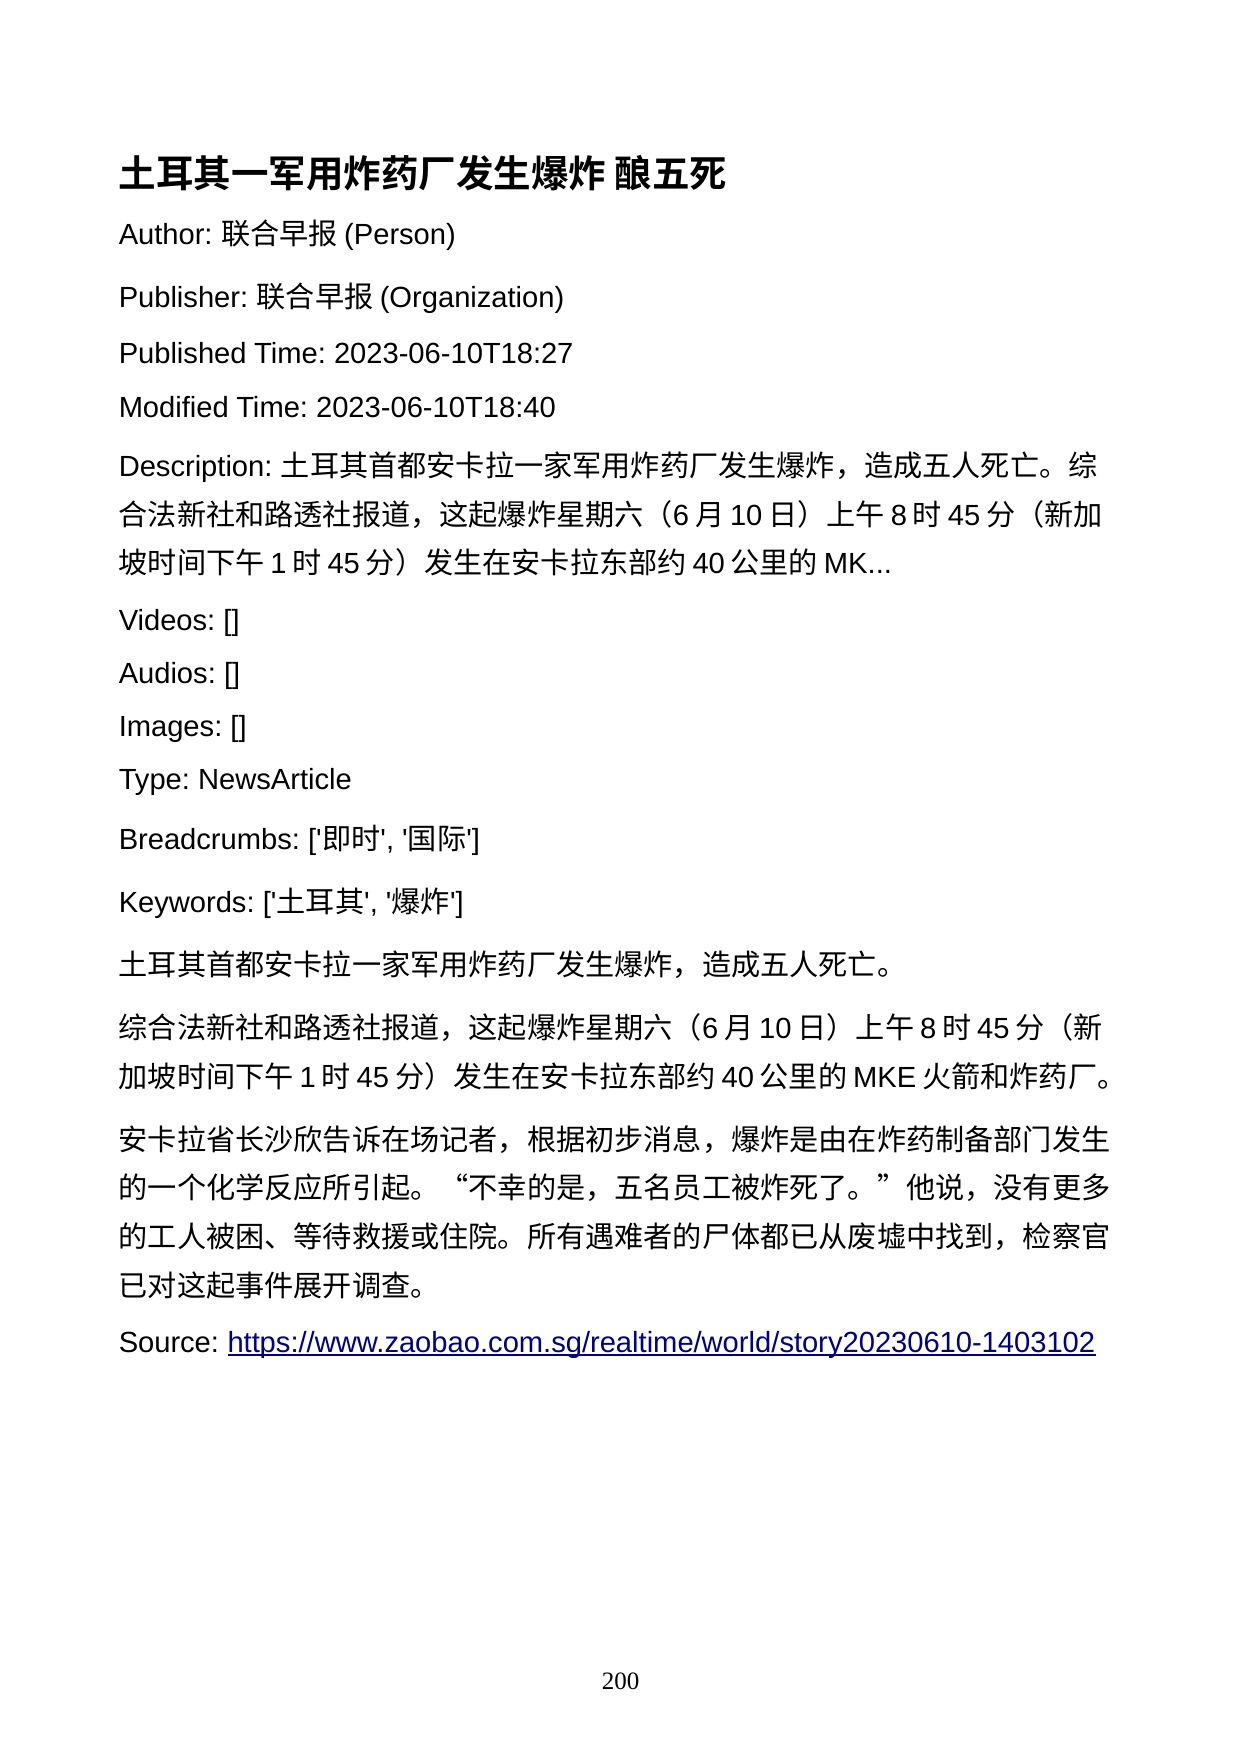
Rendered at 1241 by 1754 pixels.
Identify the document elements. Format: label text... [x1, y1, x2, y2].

text Published Time: 2023-06-10T18:27 [118, 337, 1122, 370]
text Keywords: ['土耳其', '爆炸'] [118, 879, 1122, 921]
text Type: NewsArticle [118, 762, 1122, 796]
text Videos: [] [118, 603, 1122, 637]
text 土耳其首都安卡拉一家军用炸药厂发生爆炸，造成五人死亡。 [118, 942, 1122, 984]
text Audios: [] [118, 656, 1122, 690]
text Author: 联合早报 (Person) [118, 210, 1122, 253]
text 安卡拉省长沙欣告诉在场记者，根据初步消息，爆炸是由在炸药制备部门发生的一个化学反应所引起。“不幸的是，五名员工被炸死了。”他说，没有更多的工人被困、等待救援或住院。所有遇难者的尸体都已从废墟中找到，检察官已对这起事件展开调查。 [118, 1117, 1122, 1304]
subtitle 土耳其一军用炸药厂发生爆炸 酿五死 [118, 143, 1122, 198]
text 综合法新社和路透社报道，这起爆炸星期六（6月10日）上午8时45分（新加坡时间下午1时45分）发生在安卡拉东部约40公里的MKE火箭和炸药厂。 [118, 1005, 1122, 1096]
text Images: [] [118, 709, 1122, 743]
text Description: 土耳其首都安卡拉一家军用炸药厂发生爆炸，造成五人死亡。综合法新社和路透社报道，这起爆炸星期六（6月10日）上午8时45分（新加坡时间下午1时45分）发生在安卡拉东部约40公里的MK... [118, 443, 1122, 582]
text Publisher: 联合早报 (Organization) [118, 273, 1122, 316]
text Source: https://www.zaobao.com.sg/realtime/world/story20230610-1403102 [118, 1325, 1122, 1359]
text Breadcrumbs: ['即时', '国际'] [118, 816, 1122, 858]
text Modified Time: 2023-06-10T18:40 [118, 390, 1122, 423]
